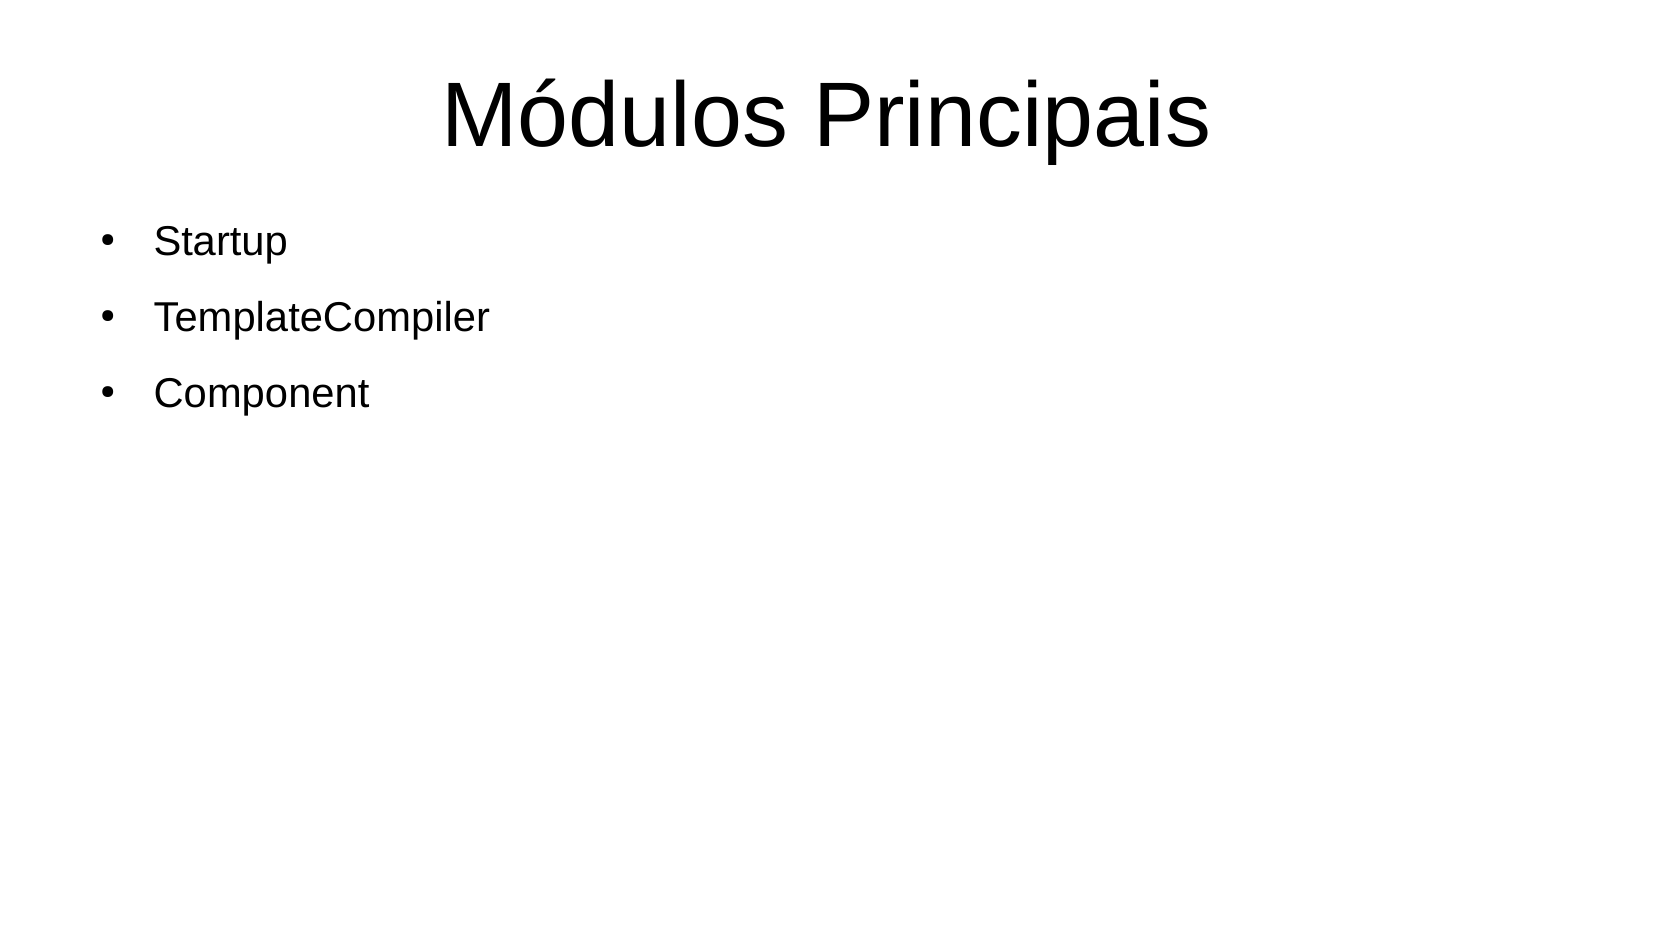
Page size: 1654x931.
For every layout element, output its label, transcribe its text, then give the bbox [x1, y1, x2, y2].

title Módulos Principais [82, 37, 1571, 193]
list Startup TemplateCompiler Component [82, 217, 1571, 758]
